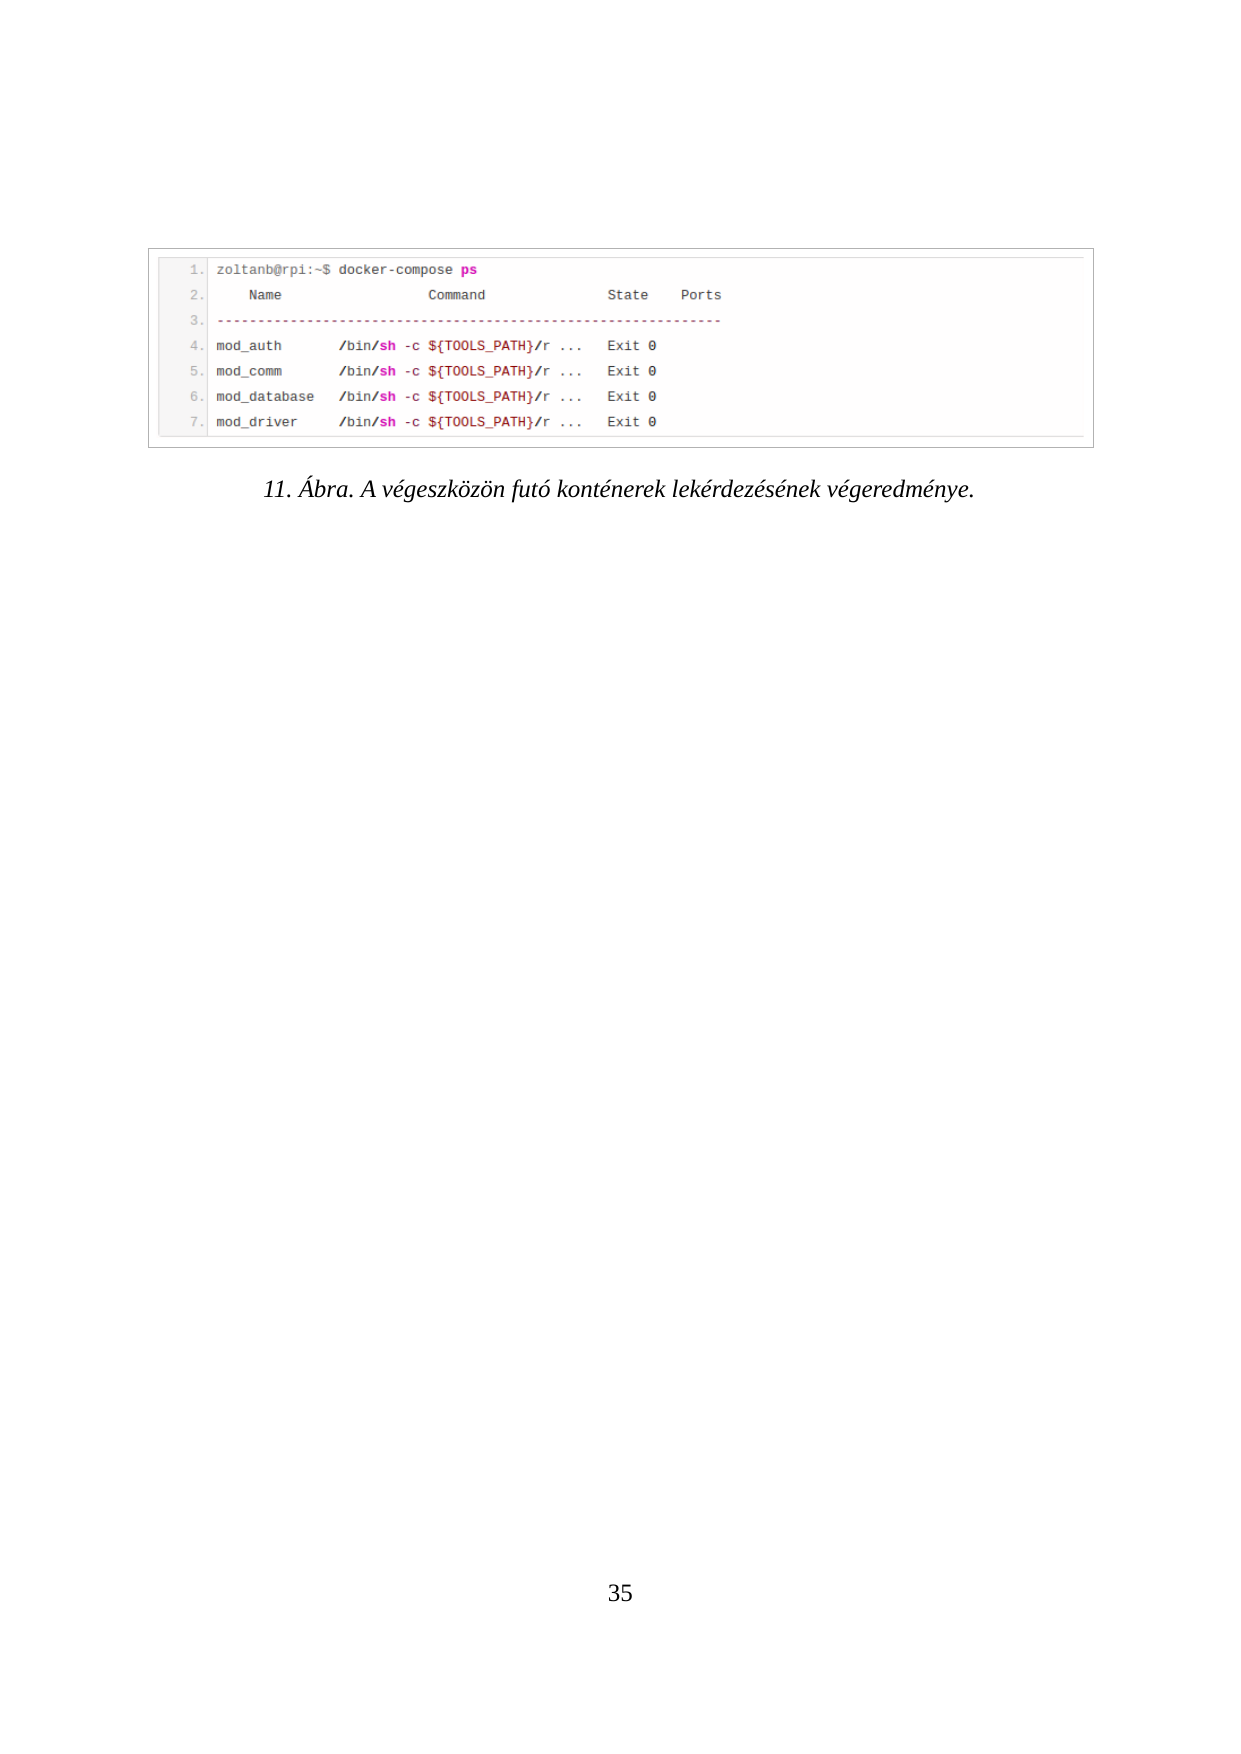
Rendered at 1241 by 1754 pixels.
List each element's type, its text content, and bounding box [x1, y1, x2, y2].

picture [156, 257, 1084, 439]
text [148, 236, 1093, 248]
text 11. Ábra. A végeszközön futó konténerek lekérdezésének végeredménye. [148, 448, 1093, 502]
text [149, 249, 1093, 447]
